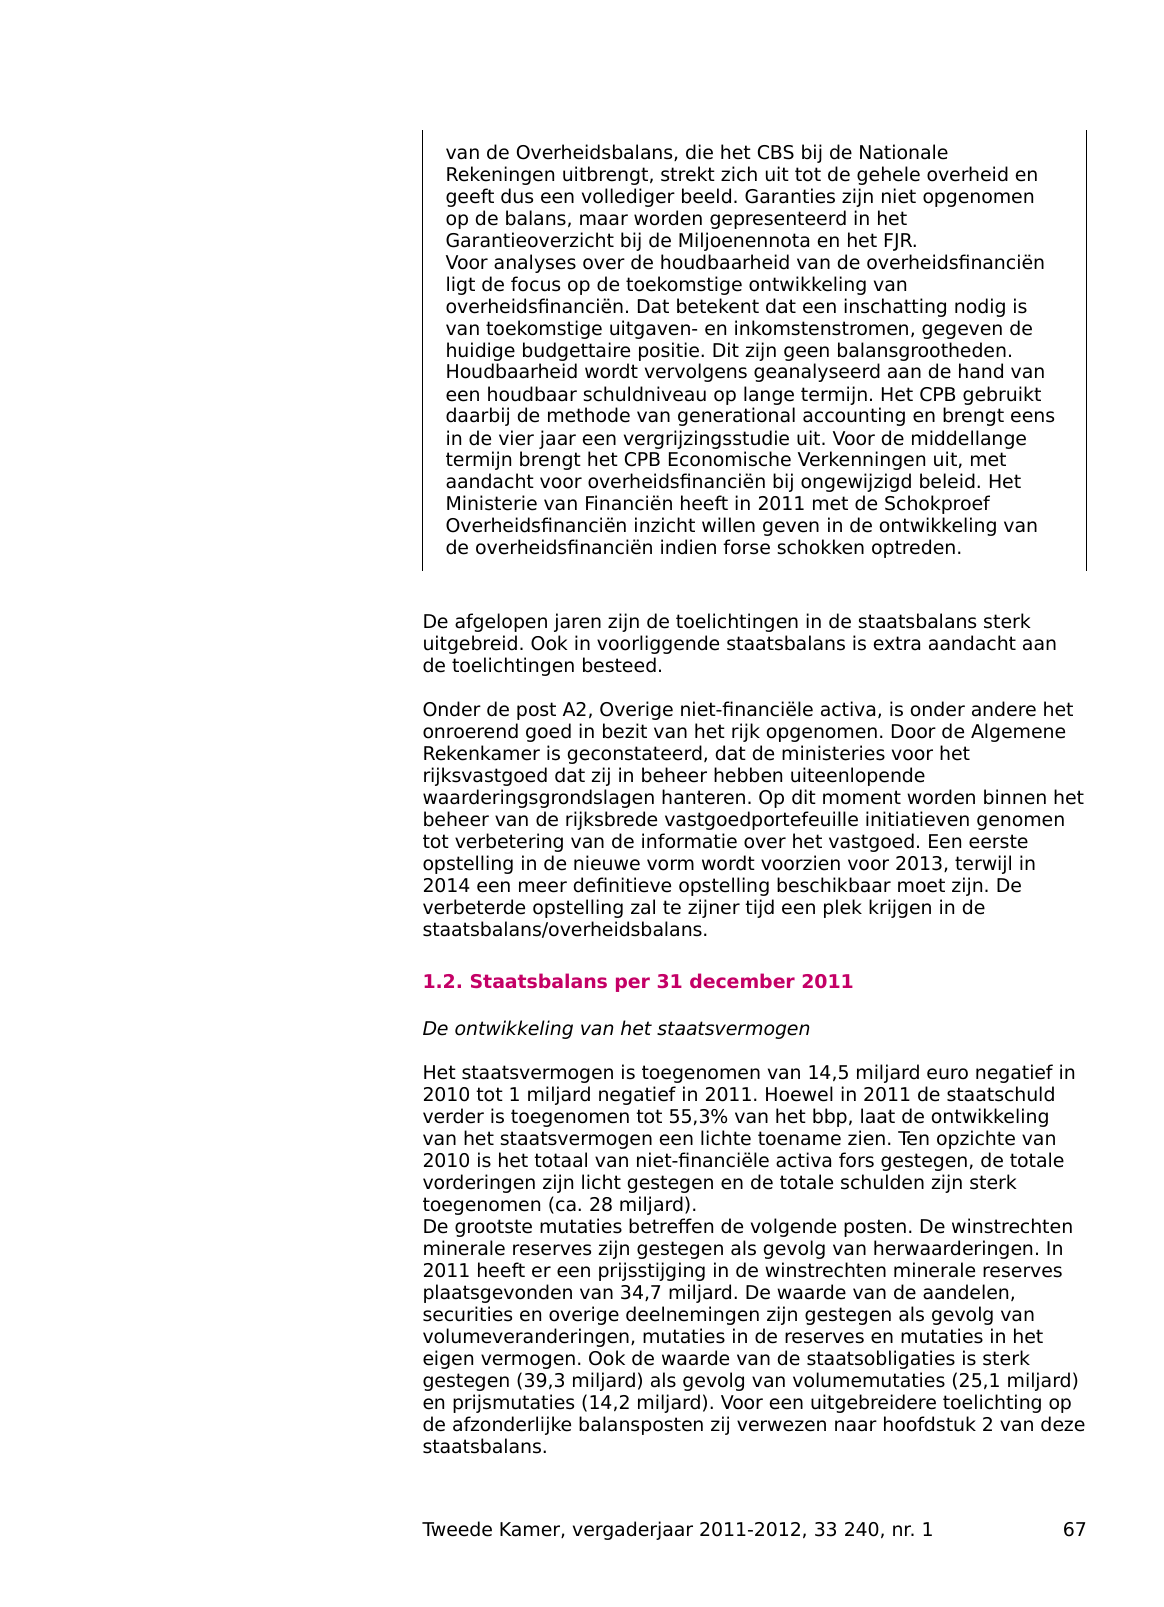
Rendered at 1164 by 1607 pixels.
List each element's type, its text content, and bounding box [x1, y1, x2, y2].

text Het staatsvermogen is toegenomen van 14,5 miljard euro negatief in 2010 tot 1 miljard negatief in 2011. Hoewel in 2011 de staatschuld verder is toegenomen tot 55,3% van het bbp, laat de ontwikkeling van het staatsvermogen een lichte toename zien. Ten opzichte van 2010 is het totaal van niet-financiële activa fors gestegen, de totale vorderingen zijn licht gestegen en de totale schulden zijn sterk toegenomen (ca. 28 miljard). [422, 1062, 1087, 1216]
text Onder de post A2, Overige niet-financiële activa, is onder andere het onroerend goed in bezit van het rijk opgenomen. Door de Algemene Rekenkamer is geconstateerd, dat de ministeries voor het rijksvastgoed dat zij in beheer hebben uiteenlopende waarderingsgrondslagen hanteren. Op dit moment worden binnen het beheer van de rijksbrede vastgoedportefeuille initiatieven genomen tot verbetering van de informatie over het vastgoed. Een eerste opstelling in de nieuwe vorm wordt voorzien voor 2013, terwijl in 2014 een meer definitieve opstelling beschikbaar moet zijn. De verbeterde opstelling zal te zijner tijd een plek krijgen in de staatsbalans/overheidsbalans. [422, 699, 1087, 941]
text De afgelopen jaren zijn de toelichtingen in de staatsbalans sterk uitgebreid. Ook in voorliggende staatsbalans is extra aandacht aan de toelichtingen besteed. [422, 611, 1087, 677]
subtitle De ontwikkeling van het staatsvermogen [422, 1018, 1087, 1040]
text De grootste mutaties betreffen de volgende posten. De winstrechten minerale reserves zijn gestegen als gevolg van herwaarderingen. In 2011 heeft er een prijsstijging in de winstrechten minerale reserves plaatsgevonden van 34,7 miljard. De waarde van de aandelen, securities en overige deelnemingen zijn gestegen als gevolg van volumeveranderingen, mutaties in de reserves en mutaties in het eigen vermogen. Ook de waarde van de staatsobligaties is sterk gestegen (39,3 miljard) als gevolg van volumemutaties (25,1 miljard) en prijsmutaties (14,2 miljard). Voor een uitgebreidere toelichting op de afzonderlijke balansposten zij verwezen naar hoofdstuk 2 van deze staatsbalans. [422, 1216, 1087, 1458]
subtitle 1.2. Staatsbalans per 31 december 2011 [422, 971, 1087, 993]
table_header van de Overheidsbalans, die het CBS bij de Nationale Rekeningen uitbrengt, strekt zich uit tot de gehele overheid en geeft dus een vollediger beeld. Garanties zijn niet opgenomen op de balans, maar worden gepresenteerd in het Garantieoverzicht bij de Miljoenennota en het FJR. Voor analyses over de houdbaarheid van de overheidsfinanciën ligt de focus op de toekomstige ontwikkeling van overheidsfinanciën. Dat betekent dat een inschatting nodig is van toekomstige uitgaven- en inkomstenstromen, gegeven de huidige budgettaire positie. Dit zijn geen balansgrootheden. Houdbaarheid wordt vervolgens geanalyseerd aan de hand van een houdbaar schuldniveau op lange termijn. Het CPB gebruikt daarbij de methode van generational accounting en brengt eens in de vier jaar een vergrijzingsstudie uit. Voor de middellange termijn brengt het CPB Economische Verkenningen uit, met aandacht voor overheidsfinanciën bij ongewijzigd beleid. Het Ministerie van Financiën heeft in 2011 met de Schokproef Overheidsfinanciën inzicht willen geven in de ontwikkeling van de overheidsfinanciën indien forse schokken optreden. [423, 130, 1086, 571]
